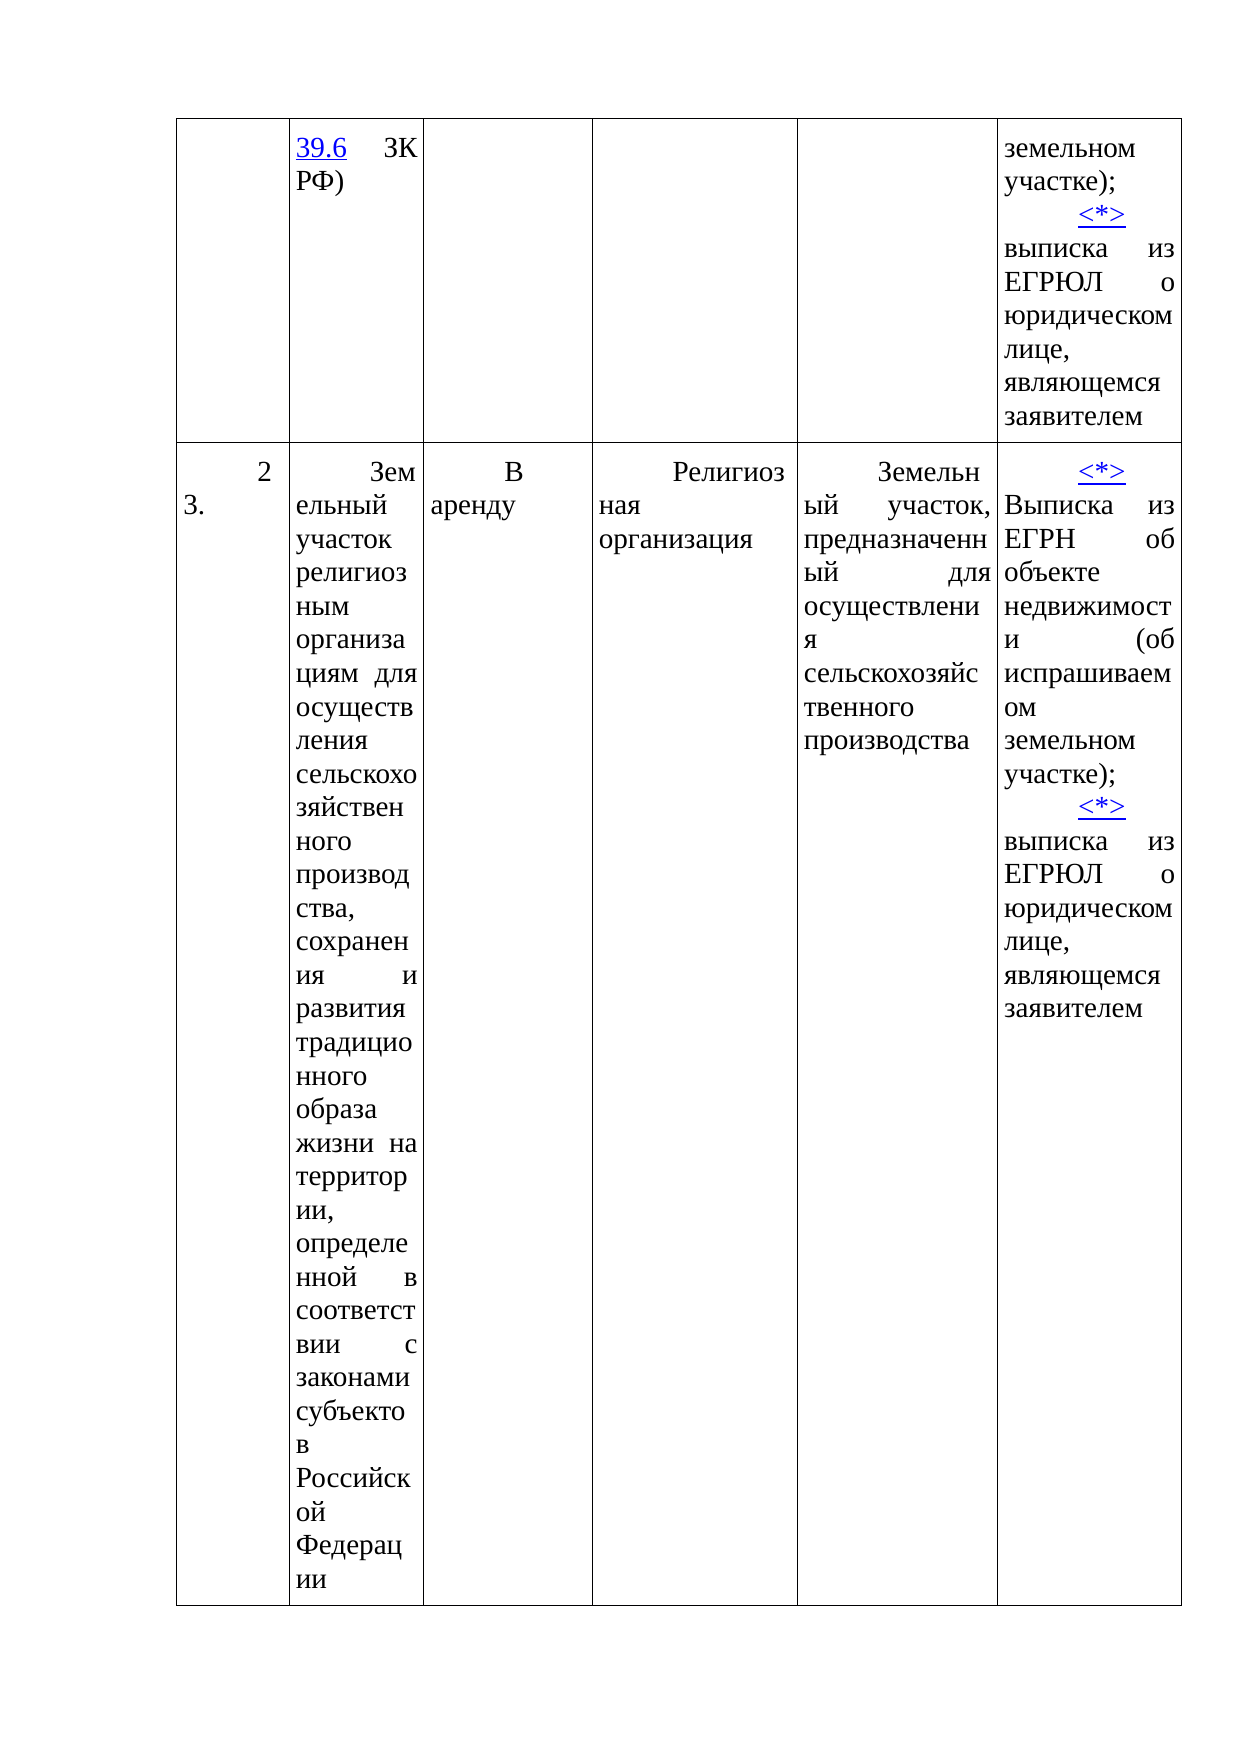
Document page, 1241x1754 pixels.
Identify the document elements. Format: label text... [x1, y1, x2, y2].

table_cell Земельный участок, предназначенный для осуществления сельскохозяйственного производства [798, 443, 997, 1605]
table_cell [177, 119, 289, 442]
table_cell земельном участке); <*> выписка из ЕГРЮЛ о юридическом лице, являющемся заявителем [998, 119, 1181, 442]
table_cell В аренду [424, 443, 592, 1605]
table_cell Земельный участок религиозным организациям для осуществления сельскохозяйственного производства, сохранения и развития традиционного образа жизни на территории, определенной в соответствии с законами субъектов Российской Федерации [290, 443, 423, 1605]
table_cell 23. [177, 443, 289, 1605]
table_cell Религиозная организация [593, 443, 797, 1605]
table_cell [593, 119, 797, 442]
table_cell <*> Выписка из ЕГРН об объекте недвижимости (об испрашиваемом земельном участке); <*> выписка из ЕГРЮЛ о юридическом лице, являющемся заявителем [998, 443, 1181, 1605]
table_cell [798, 119, 997, 442]
table_cell 39.6 ЗК РФ) [290, 119, 423, 442]
table_cell [424, 119, 592, 442]
